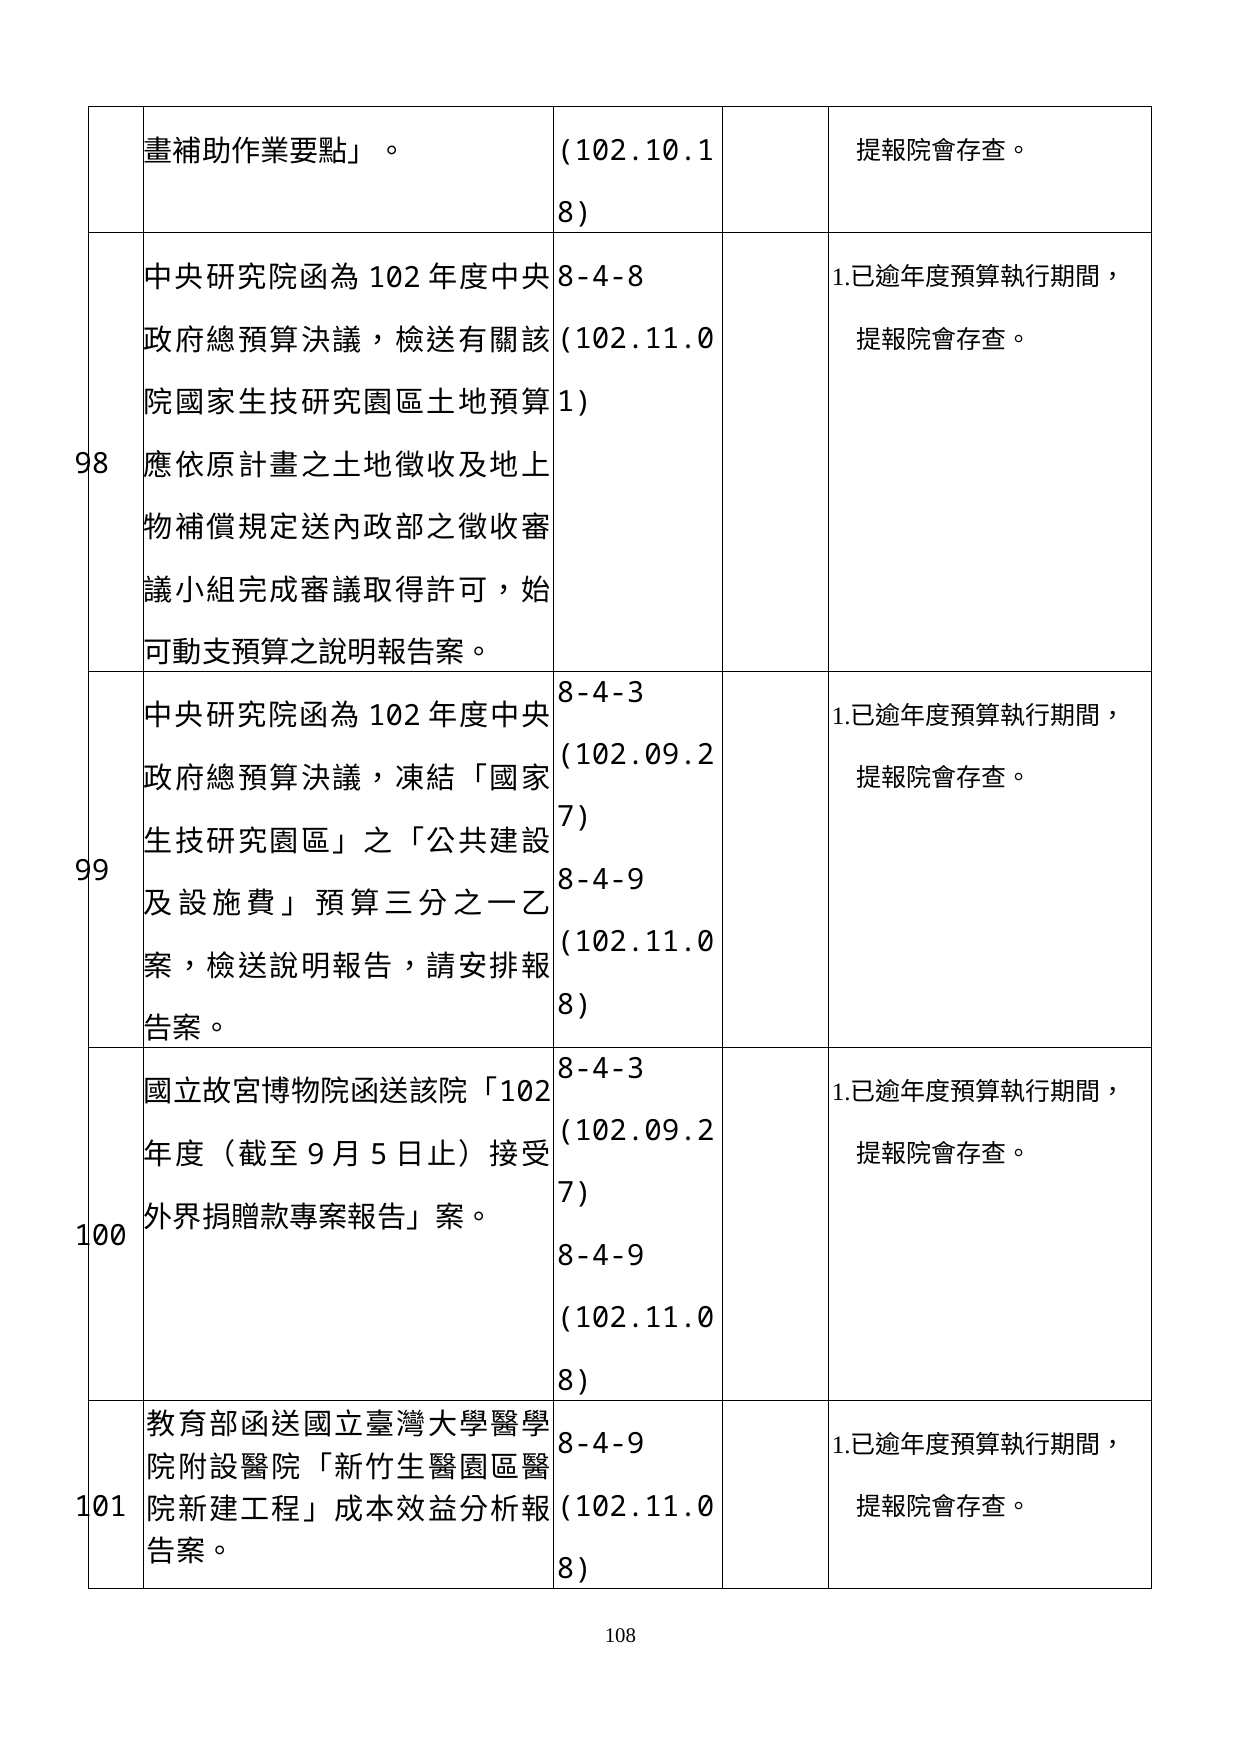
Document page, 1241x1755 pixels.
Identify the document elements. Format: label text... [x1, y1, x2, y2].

table_cell 教育部函送國立臺灣大學醫學院附設醫院「新竹生醫園區醫院新建工程」成本效益分析報告案。 [144, 1401, 553, 1588]
table_cell 8-4-3 (102.09.27) 8-4-9 (102.11.08) [554, 1048, 722, 1400]
table_cell 1.已逾年度預算執行期間，提報院會存查。 [829, 1048, 1151, 1400]
table_cell [723, 233, 828, 671]
table_cell 畫補助作業要點」。 [144, 107, 553, 232]
table_cell [723, 672, 828, 1047]
table_cell [89, 1048, 143, 1400]
table_cell 中央研究院函為102年度中央政府總預算決議，凍結「國家生技研究園區」之「公共建設及設施費」預算三分之一乙案，檢送說明報告，請安排報告案。 [144, 672, 553, 1047]
table_cell [89, 107, 143, 232]
table_cell [89, 233, 143, 671]
table_cell [89, 1401, 143, 1588]
table_cell [723, 107, 828, 232]
table_cell 1.已逾年度預算執行期間，提報院會存查。 [829, 672, 1151, 1047]
table_cell 提報院會存查。 [829, 107, 1151, 232]
table_cell (102.10.18) [554, 107, 722, 232]
table_cell 1.已逾年度預算執行期間，提報院會存查。 [829, 1401, 1151, 1588]
table_cell [723, 1401, 828, 1588]
table_cell 8-4-3 (102.09.27) 8-4-9 (102.11.08) [554, 672, 722, 1047]
table_cell 8-4-9 (102.11.08) [554, 1401, 722, 1588]
table_cell [89, 672, 143, 1047]
table_cell 8-4-8 (102.11.01) [554, 233, 722, 671]
table_cell 中央研究院函為102年度中央政府總預算決議，檢送有關該院國家生技研究園區土地預算應依原計畫之土地徵收及地上物補償規定送內政部之徵收審議小組完成審議取得許可，始可動支預算之說明報告案。 [144, 233, 553, 671]
table_cell 1.已逾年度預算執行期間，提報院會存查。 [829, 233, 1151, 671]
table_cell 國立故宮博物院函送該院「102年度（截至9月5日止）接受外界捐贈款專案報告」案。 [144, 1048, 553, 1400]
table_cell [723, 1048, 828, 1400]
